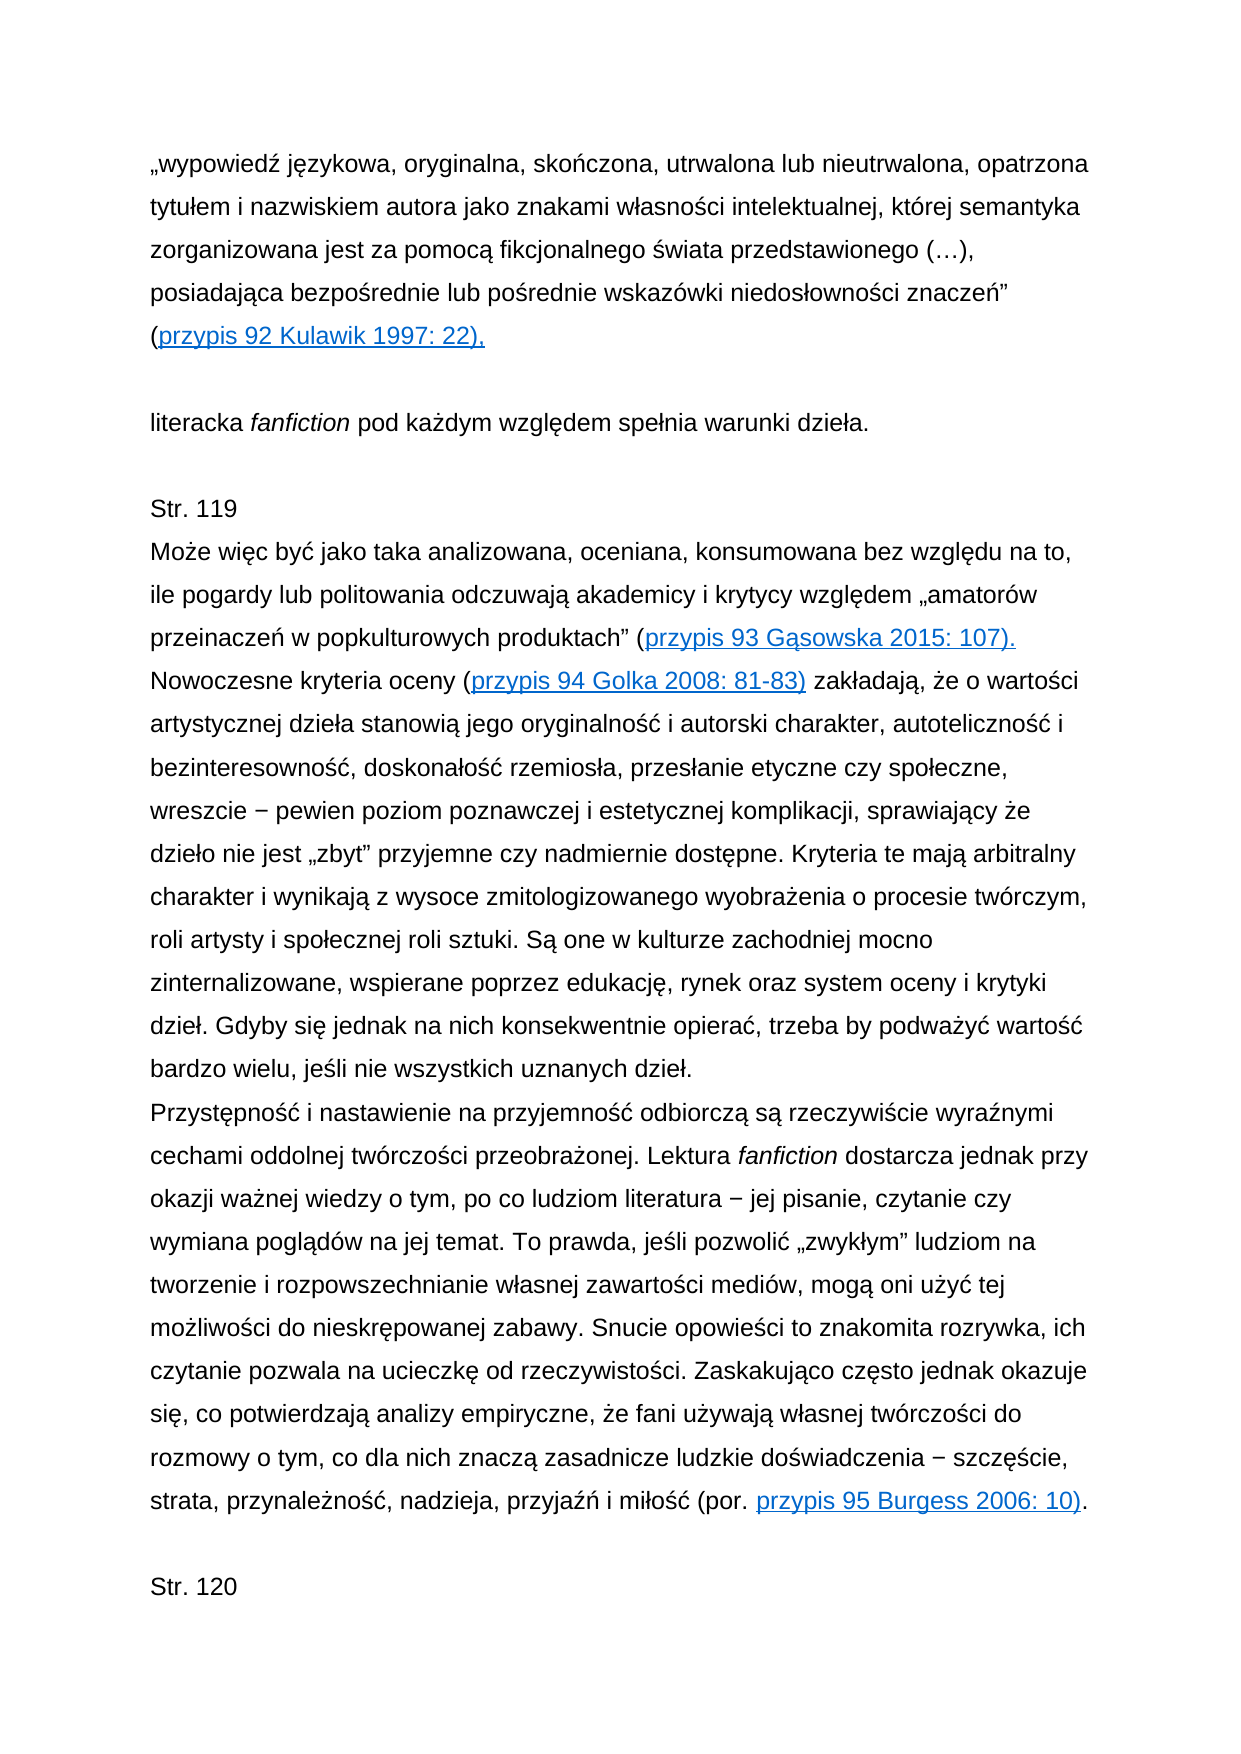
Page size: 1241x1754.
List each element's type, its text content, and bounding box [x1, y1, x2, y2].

text „wypowiedź językowa, oryginalna, skończona, utrwalona lub nieutrwalona, opatrzona tytułem i nazwiskiem autora jako znakami własności intelektualnej, której semantyka zorganizowana jest za pomocą fikcjonalnego świata przedstawionego (…), posiadająca bezpośrednie lub pośrednie wskazówki niedosłowności znaczeń” (przypis 92 Kulawik 1997: 22), [150, 149, 1090, 350]
text Nowoczesne kryteria oceny (przypis 94 Golka 2008: 81-83) zakładają, że o wartości artystycznej dzieła stanowią jego oryginalność i autorski charakter, autoteliczność i bezinteresowność, doskonałość rzemiosła, przesłanie etyczne czy społeczne, wreszcie − pewien poziom poznawczej i estetycznej komplikacji, sprawiający że dzieło nie jest „zbyt” przyjemne czy nadmiernie dostępne. Kryteria te mają arbitralny charakter i wynikają z wysoce zmitologizowanego wyobrażenia o procesie twórczym, roli artysty i społecznej roli sztuki. Są one w kulturze zachodniej mocno zinternalizowane, wspierane poprzez edukację, rynek oraz system oceny i krytyki dzieł. Gdyby się jednak na nich konsekwentnie opierać, trzeba by podważyć wartość bardzo wielu, jeśli nie wszystkich uznanych dzieł. [150, 666, 1090, 1083]
text Str. 119 [150, 494, 1090, 523]
text Może więc być jako taka analizowana, oceniana, konsumowana bez względu na to, ile pogardy lub politowania odczuwają akademicy i krytycy względem „amatorów przeinaczeń w popkulturowych produktach” (przypis 93 Gąsowska 2015: 107). [150, 537, 1090, 652]
text Str. 120 [150, 1572, 1090, 1601]
text Przystępność i nastawienie na przyjemność odbiorczą są rzeczywiście wyraźnymi cechami oddolnej twórczości przeobrażonej. Lektura fanfiction dostarcza jednak przy okazji ważnej wiedzy o tym, po co ludziom literatura − jej pisanie, czytanie czy wymiana poglądów na jej temat. To prawda, jeśli pozwolić „zwykłym” ludziom na tworzenie i rozpowszechnianie własnej zawartości mediów, mogą oni użyć tej możliwości do nieskrępowanej zabawy. Snucie opowieści to znakomita rozrywka, ich czytanie pozwala na ucieczkę od rzeczywistości. Zaskakująco często jednak okazuje się, co potwierdzają analizy empiryczne, że fani używają własnej twórczości do rozmowy o tym, co dla nich znaczą zasadnicze ludzkie doświadczenia − szczęście, strata, przynależność, nadzieja, przyjaźń i miłość (por. przypis 95 Burgess 2006: 10). [150, 1098, 1090, 1514]
text literacka fanfiction pod każdym względem spełnia warunki dzieła. [150, 408, 1090, 436]
